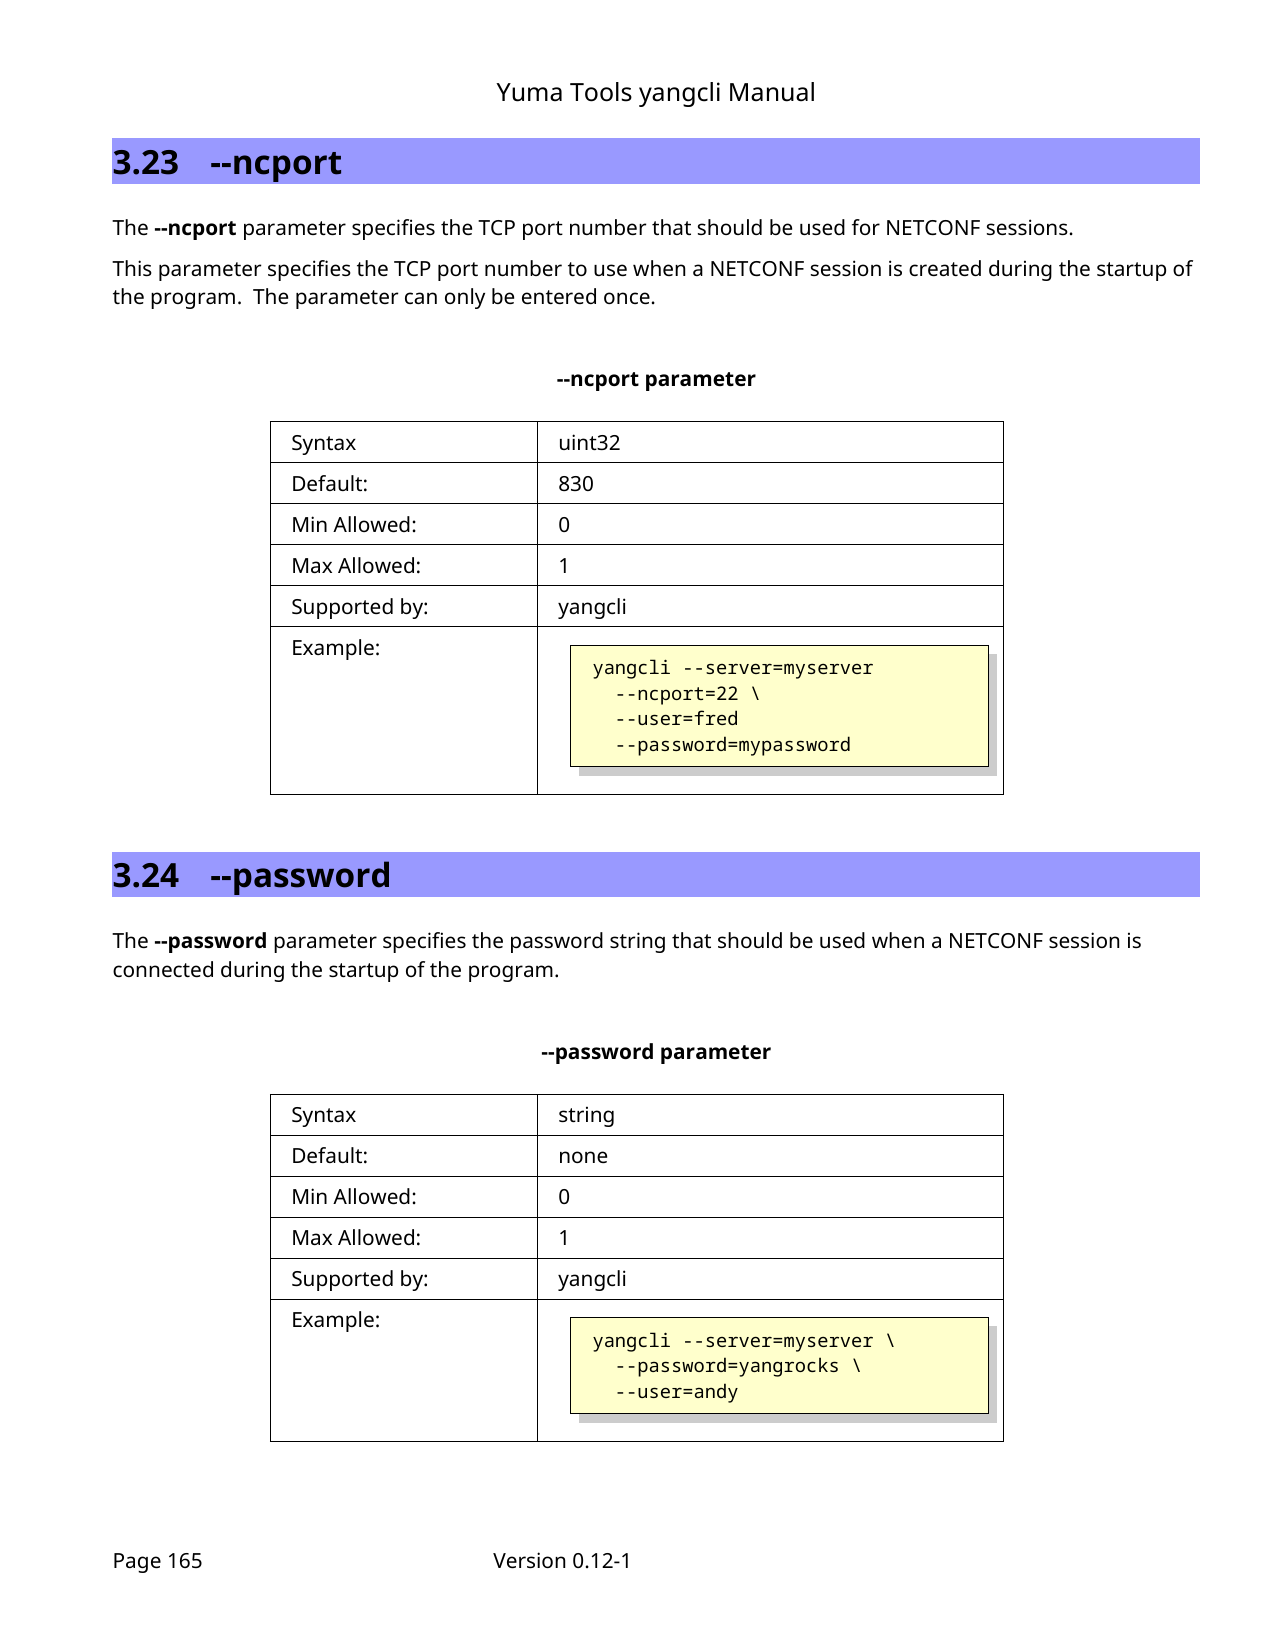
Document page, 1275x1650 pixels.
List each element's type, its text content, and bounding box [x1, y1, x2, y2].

text The --password parameter specifies the password string that should be used when a NETCONF session is connected during the startup of the program. [112, 927, 1200, 983]
table_cell 0 [538, 1177, 1003, 1217]
table_cell Example: [271, 627, 537, 793]
table_cell Min Allowed: [271, 1177, 537, 1217]
table_cell Supported by: [271, 586, 537, 626]
table_cell 1 [538, 1218, 1003, 1258]
table_cell Min Allowed: [271, 504, 537, 544]
table_cell Supported by: [271, 1259, 537, 1298]
table_header Syntax [271, 1095, 537, 1135]
text The --ncport parameter specifies the TCP port number that should be used for NETCONF sessions. [112, 213, 1200, 242]
table_cell 1 [538, 545, 1003, 585]
table_header string [538, 1095, 1003, 1135]
table_cell Default: [271, 1136, 537, 1176]
table_cell Max Allowed: [271, 545, 537, 585]
table_cell yangcli [538, 586, 1003, 626]
table_header Syntax [271, 422, 537, 462]
table_cell 0 [538, 504, 1003, 544]
table_cell yangcli [538, 1259, 1003, 1298]
table_cell yangcli --server=myserver --ncport=22 \ --user=fred --password=mypassword [538, 627, 1003, 793]
table_cell Default: [271, 463, 537, 503]
subtitle --password parameter [127, 1037, 1185, 1065]
table_cell none [538, 1136, 1003, 1176]
table_cell Example: [271, 1300, 537, 1441]
table_cell Max Allowed: [271, 1218, 537, 1258]
subtitle --password [112, 852, 1200, 897]
subtitle --ncport parameter [127, 364, 1185, 393]
table_cell 830 [538, 463, 1003, 503]
text This parameter specifies the TCP port number to use when a NETCONF session is created during the startup of the program. The parameter can only be entered once. [112, 254, 1200, 311]
table_header uint32 [538, 422, 1003, 462]
subtitle --ncport [112, 138, 1200, 184]
table_cell yangcli --server=myserver \ --password=yangrocks \ --user=andy [538, 1300, 1003, 1441]
